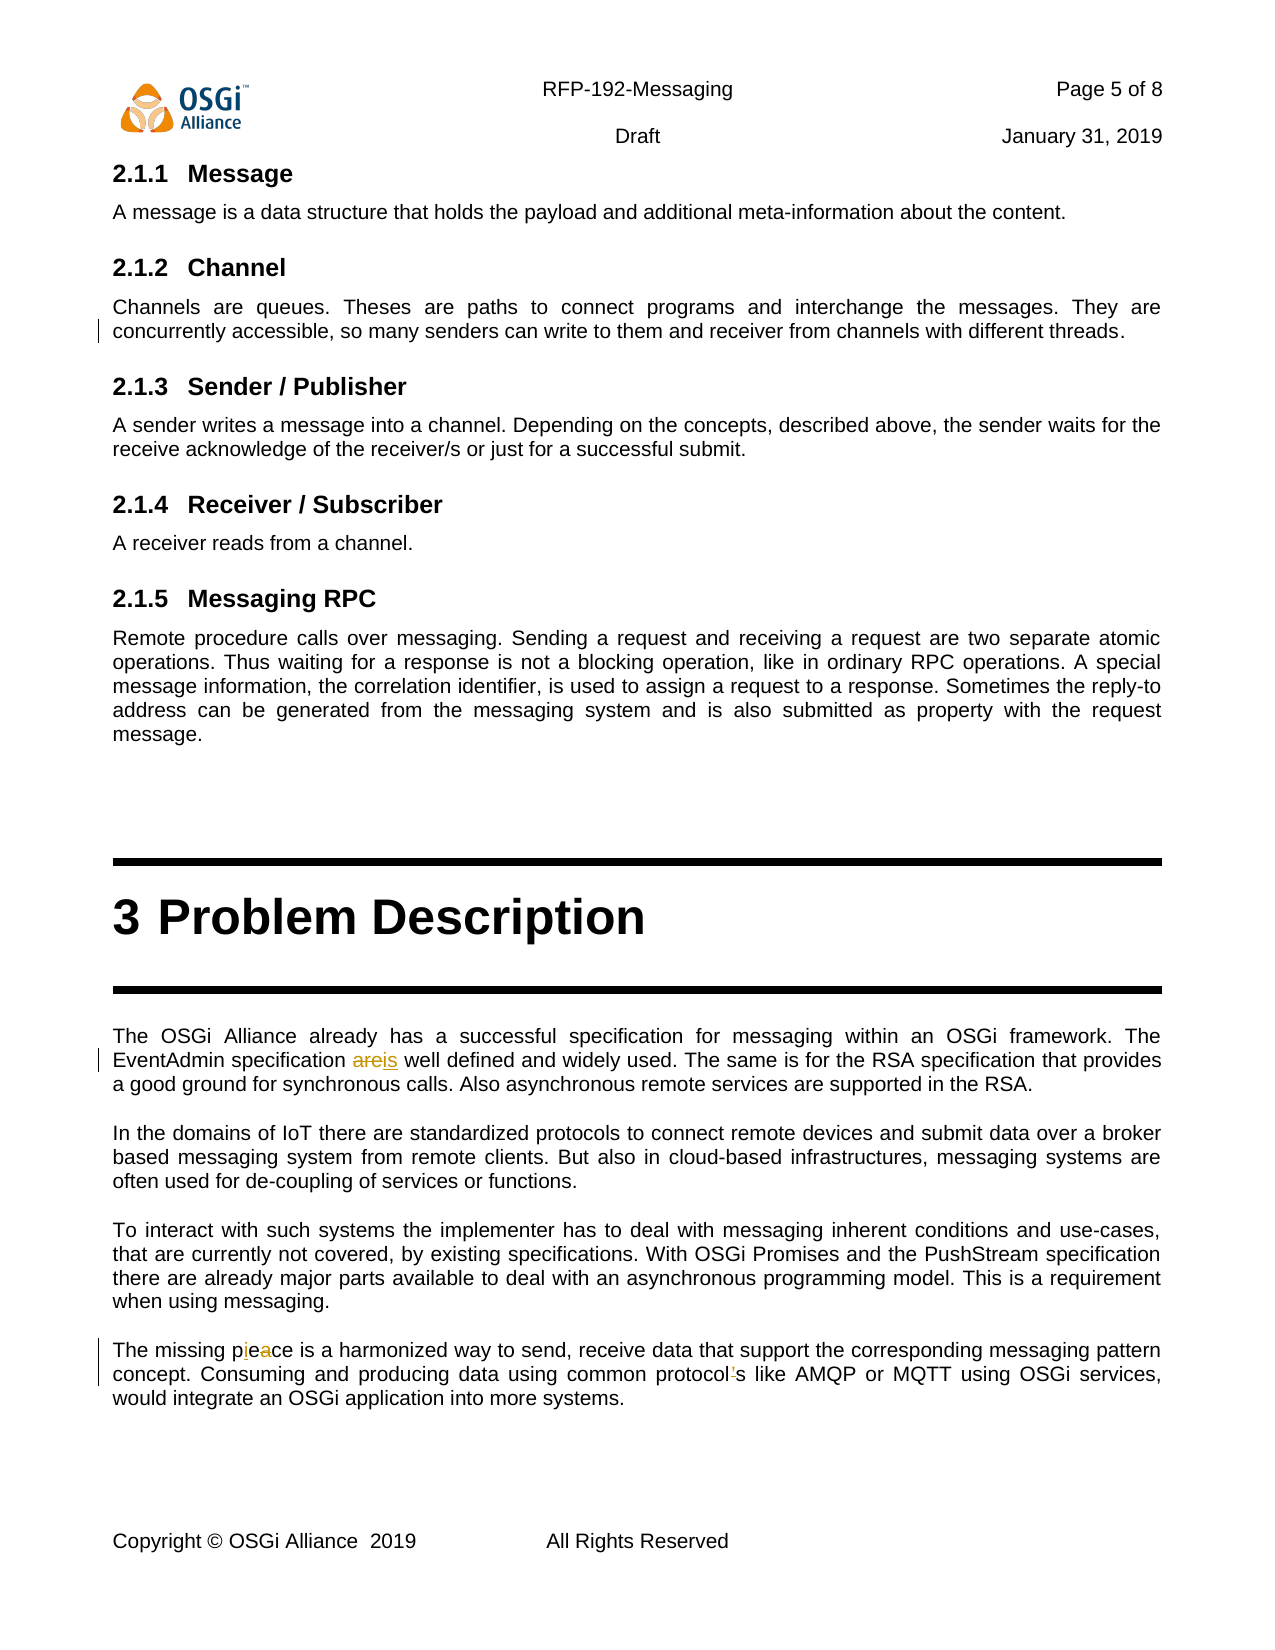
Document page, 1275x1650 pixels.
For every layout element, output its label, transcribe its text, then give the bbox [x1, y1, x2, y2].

text The OSGi Alliance already has a successful specification for messaging within an OSGi framework. The EventAdmin specification is well defined and widely used. The same is for the RSA specification that provides a good ground for synchronous calls. Also asynchronous remote services are supported in the RSA. [112, 1024, 1162, 1096]
subtitle Receiver / Subscriber [112, 490, 1162, 519]
text A receiver reads from a channel. [112, 531, 1162, 555]
text The missing piece is a harmonized way to send, receive data that support the corresponding messaging pattern concept. Consuming and producing data using common protocols like AMQP or MQTT using OSGi services, would integrate an OSGi application into more systems. [112, 1338, 1162, 1410]
subtitle Problem Description [112, 859, 1162, 994]
subtitle Channel [112, 253, 1162, 282]
text In the domains of IoT there are standardized protocols to connect remote devices and submit data over a broker based messaging system from remote clients. But also in cloud-based infrastructures, messaging systems are often used for de-coupling of services or functions. [112, 1121, 1162, 1192]
subtitle Sender / Publisher [112, 372, 1162, 400]
subtitle Message [112, 159, 1162, 188]
picture [113, 76, 257, 140]
text Channels are queues. Theses are paths to connect programs and interchange the messages. They are concurrently accessible, so many senders can write to them and receiver from channels with different threads. [112, 294, 1162, 342]
text Remote procedure calls over messaging. Sending a request and receiving a request are two separate atomic operations. Thus waiting for a response is not a blocking operation, like in ordinary RPC operations. A special message information, the correlation identifier, is used to assign a request to a response. Sometimes the reply-to address can be generated from the messaging system and is also submitted as property with the request message. [112, 626, 1162, 745]
text To interact with such systems the implementer has to deal with messaging inherent conditions and use-cases, that are currently not covered, by existing specifications. With OSGi Promises and the PushStream specification there are already major parts available to deal with an asynchronous programming model. This is a requirement when using messaging. [112, 1217, 1162, 1313]
text A sender writes a message into a channel. Depending on the concepts, described above, the sender waits for the receive acknowledge of the receiver/s or just for a successful submit. [112, 413, 1162, 461]
subtitle Messaging RPC [112, 584, 1162, 613]
text A message is a data structure that holds the payload and additional meta-information about the content. [112, 200, 1162, 224]
